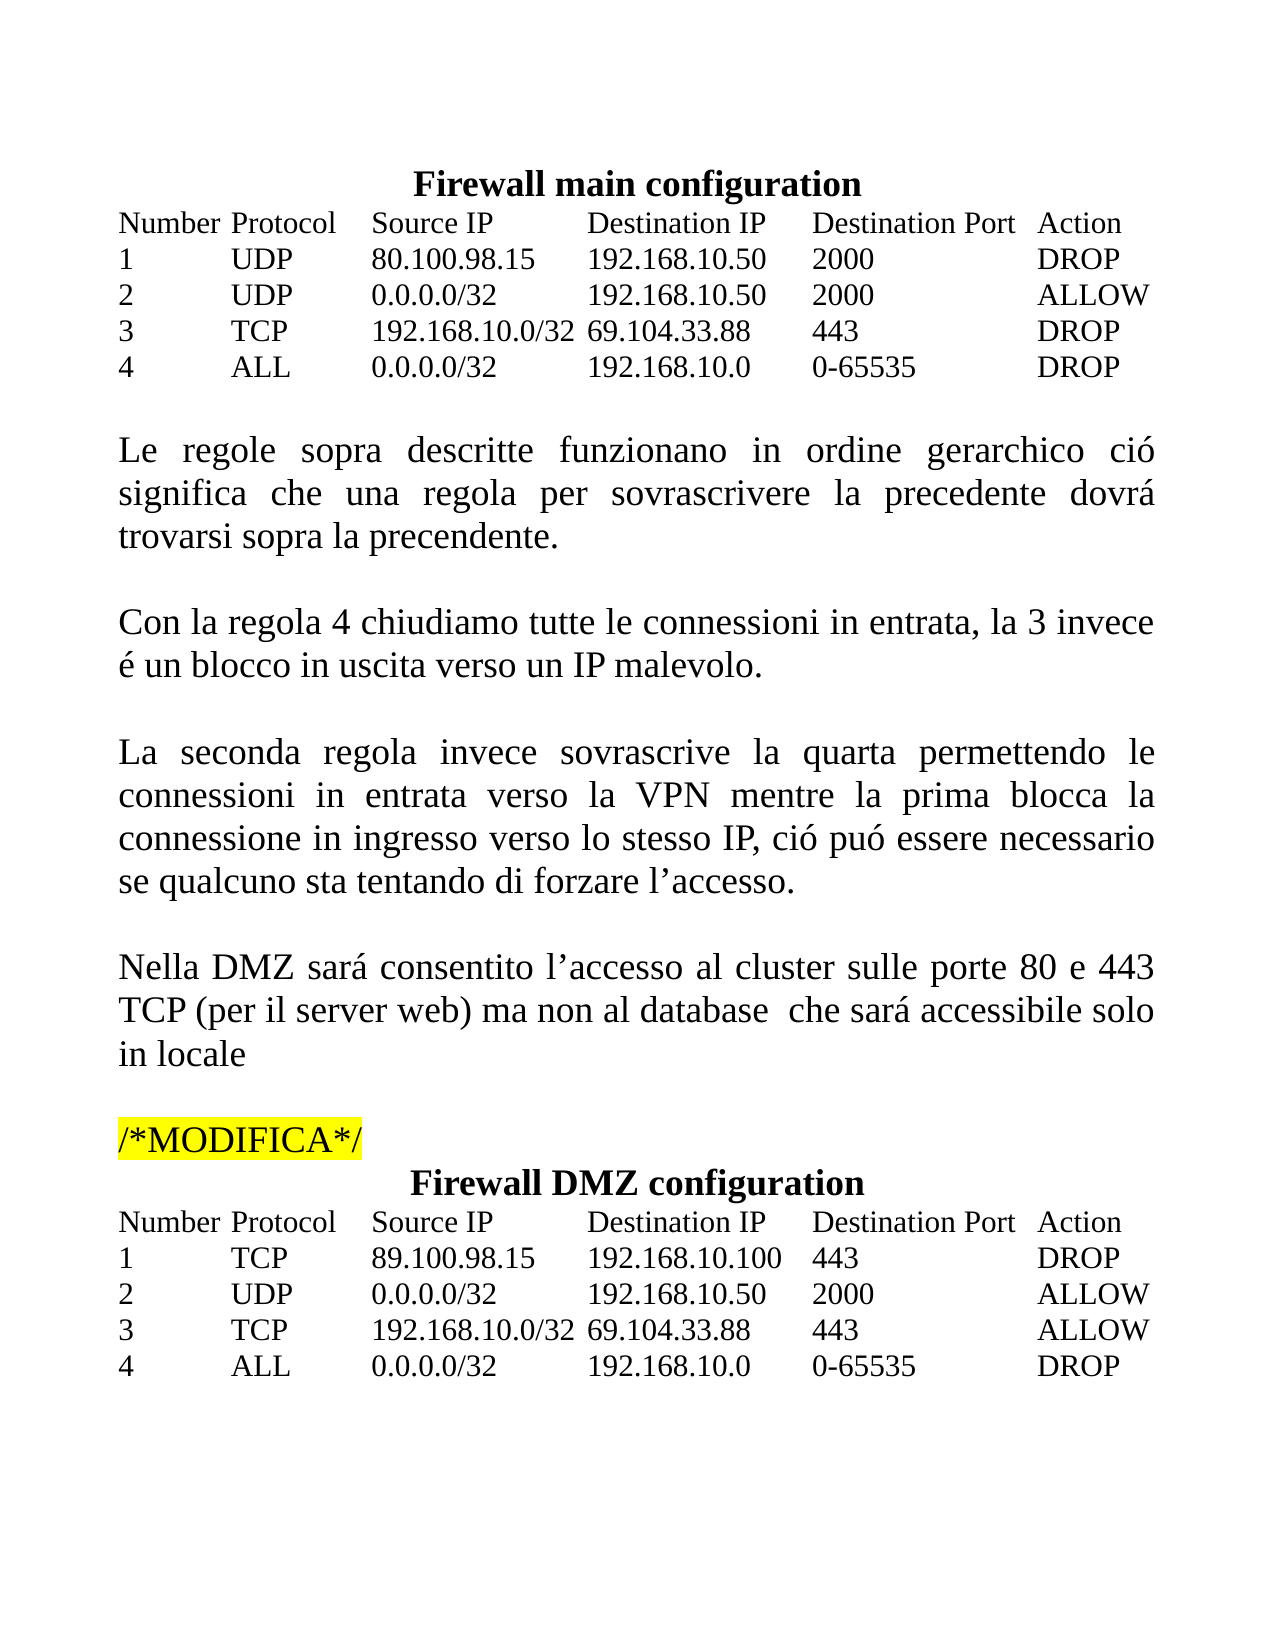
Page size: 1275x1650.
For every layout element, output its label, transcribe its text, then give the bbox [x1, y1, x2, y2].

table_cell DROP [1037, 1239, 1157, 1275]
table_cell 0-65535 [812, 348, 1037, 384]
table_cell 3 [118, 312, 231, 348]
text Le regole sopra descritte funzionano in ordine gerarchico ció significa che una regola per sovrascrivere la precedente dovrá trovarsi sopra la precendente. [118, 427, 1157, 557]
table_cell Protocol [231, 1204, 371, 1239]
table_cell Destination Port [812, 204, 1037, 240]
table_cell 192.168.10.50 [587, 1275, 812, 1311]
table_cell 443 [812, 1311, 1037, 1347]
text Con la regola 4 chiudiamo tutte le connessioni in entrata, la 3 invece é un blocco in uscita verso un IP malevolo. [118, 600, 1157, 686]
table_cell Source IP [371, 204, 587, 240]
table_cell 192.168.10.0/32 [371, 1311, 587, 1347]
table_cell Action [1037, 204, 1157, 240]
table_cell Protocol [231, 204, 371, 240]
table_cell UDP [231, 276, 371, 312]
table_cell 192.168.10.0 [587, 348, 812, 384]
table_cell 2000 [812, 1275, 1037, 1311]
table_cell Destination IP [587, 204, 812, 240]
table_cell 69.104.33.88 [587, 312, 812, 348]
table_cell 2 [118, 276, 231, 312]
table_cell Number [118, 1204, 231, 1239]
table_cell ALLOW [1037, 276, 1157, 312]
table_cell 192.168.10.50 [587, 276, 812, 312]
table_cell DROP [1037, 240, 1157, 276]
table_cell ALLOW [1037, 1311, 1157, 1347]
table_cell UDP [231, 240, 371, 276]
table_cell 0.0.0.0/32 [371, 276, 587, 312]
table_cell TCP [231, 312, 371, 348]
table_cell Destination Port [812, 1204, 1037, 1239]
table_cell Source IP [371, 1204, 587, 1239]
table_cell 443 [812, 1239, 1037, 1275]
table_cell DROP [1037, 348, 1157, 384]
table_cell 89.100.98.15 [371, 1239, 587, 1275]
table_cell TCP [231, 1239, 371, 1275]
table_cell 1 [118, 1239, 231, 1275]
table_cell 2 [118, 1275, 231, 1311]
table_cell Number [118, 204, 231, 240]
table_cell 4 [118, 348, 231, 384]
table_cell 0.0.0.0/32 [371, 1275, 587, 1311]
table_cell 192.168.10.0 [587, 1347, 812, 1383]
text /*MODIFICA*/ [118, 1117, 1157, 1160]
table_cell DROP [1037, 312, 1157, 348]
table_header Firewall main configuration [118, 161, 1157, 204]
table_header Firewall DMZ configuration [118, 1160, 1157, 1203]
table_cell 2000 [812, 276, 1037, 312]
text Nella DMZ sará consentito l’accesso al cluster sulle porte 80 e 443 TCP (per il server web) ma non al database che sará accessibile solo in locale [118, 945, 1157, 1074]
table_cell 1 [118, 240, 231, 276]
table_cell 192.168.10.50 [587, 240, 812, 276]
table_cell 80.100.98.15 [371, 240, 587, 276]
table_cell UDP [231, 1275, 371, 1311]
table_cell 192.168.10.100 [587, 1239, 812, 1275]
table_cell 0-65535 [812, 1347, 1037, 1383]
table_cell 0.0.0.0/32 [371, 1347, 587, 1383]
table_cell ALL [231, 1347, 371, 1383]
table_cell ALLOW [1037, 1275, 1157, 1311]
table_cell 3 [118, 1311, 231, 1347]
table_cell Action [1037, 1204, 1157, 1239]
table_cell 443 [812, 312, 1037, 348]
table_cell 0.0.0.0/32 [371, 348, 587, 384]
table_cell 69.104.33.88 [587, 1311, 812, 1347]
text La seconda regola invece sovrascrive la quarta permettendo le connessioni in entrata verso la VPN mentre la prima blocca la connessione in ingresso verso lo stesso IP, ció puó essere necessario se qualcuno sta tentando di forzare l’accesso. [118, 729, 1157, 902]
table_cell 2000 [812, 240, 1037, 276]
table_cell 4 [118, 1347, 231, 1383]
table_cell ALL [231, 348, 371, 384]
table_cell 192.168.10.0/32 [371, 312, 587, 348]
table_cell Destination IP [587, 1204, 812, 1239]
table_cell DROP [1037, 1347, 1157, 1383]
table_cell TCP [231, 1311, 371, 1347]
